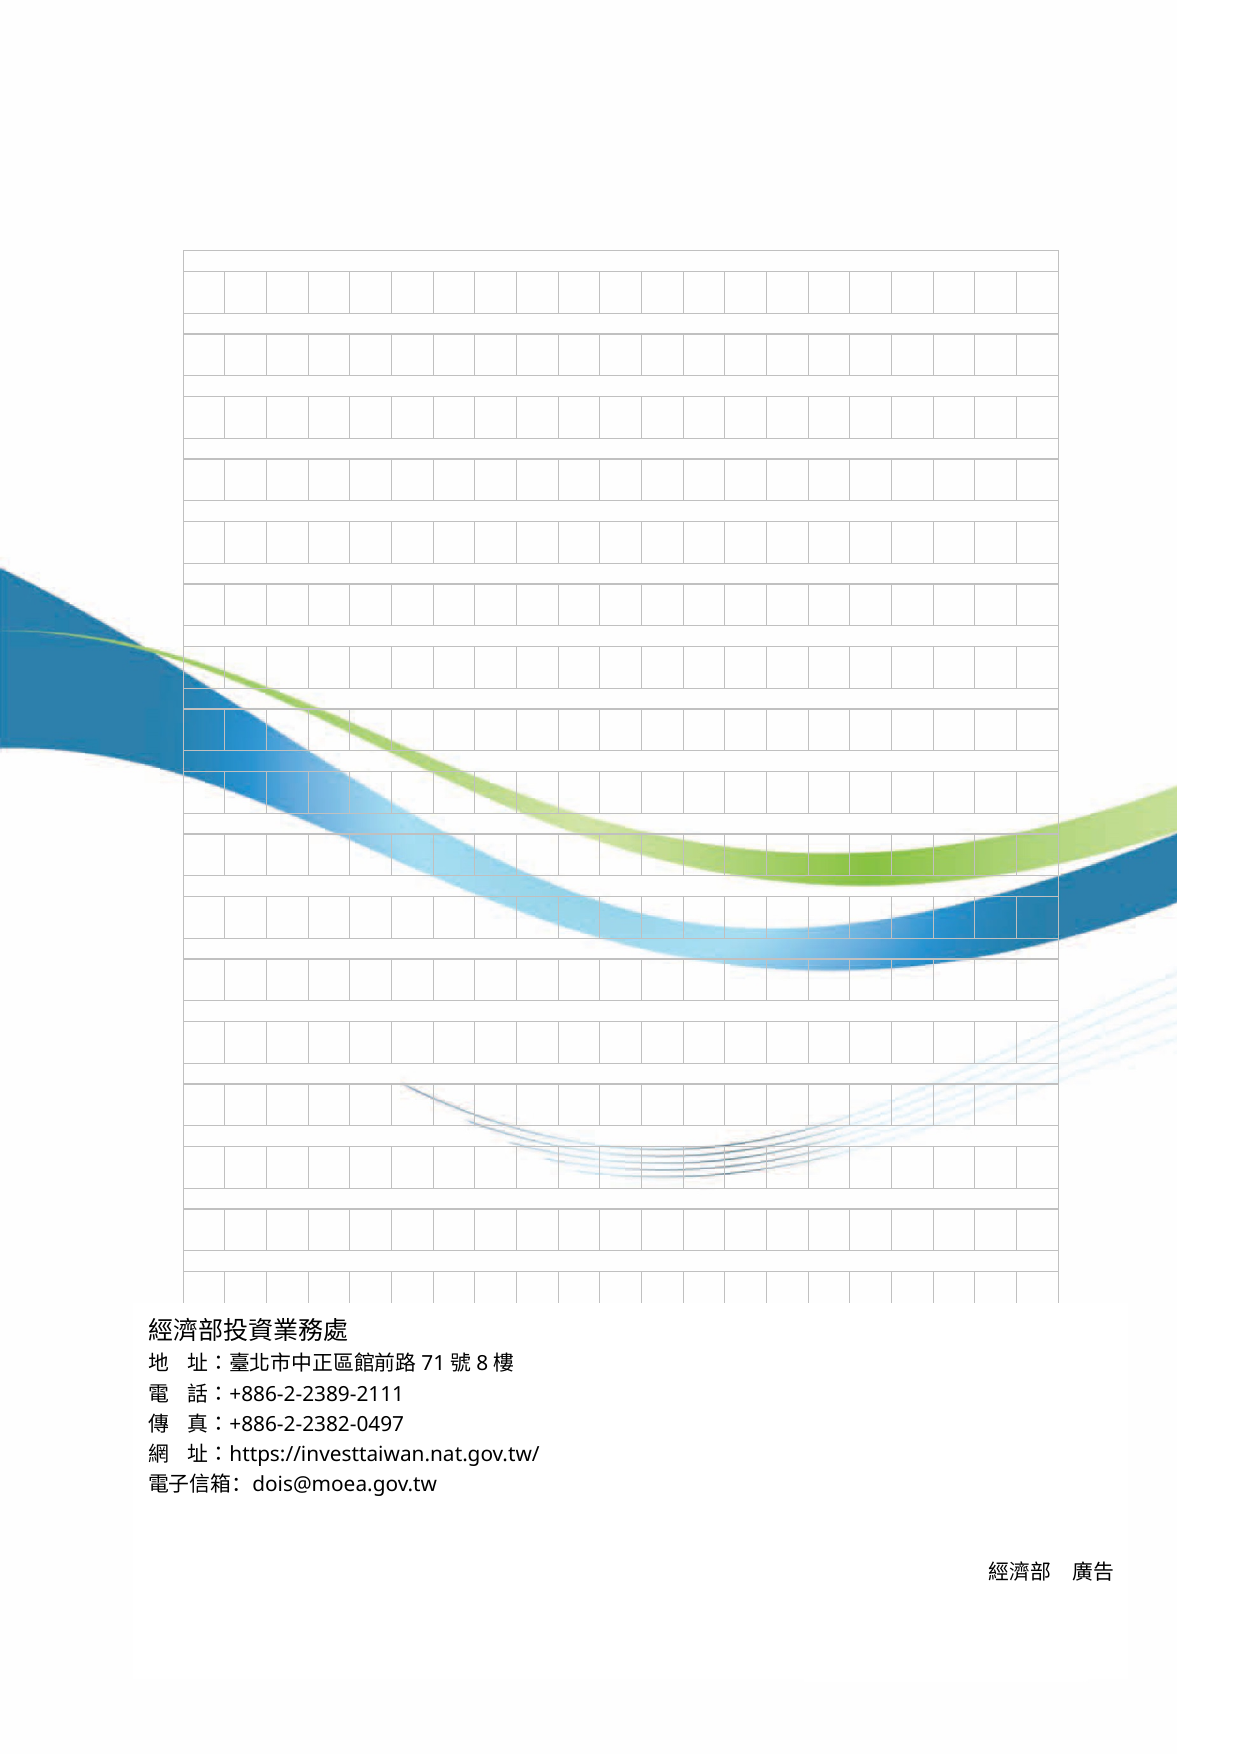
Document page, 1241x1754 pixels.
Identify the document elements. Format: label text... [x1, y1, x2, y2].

text 經濟部投資業務處 [148, 1310, 1113, 1346]
picture [0, 0, 1177, 1754]
text 傳 真：+886-2-2382-0497 [148, 1407, 1113, 1437]
text 電 話：+886-2-2389-2111 [148, 1377, 1113, 1407]
text 網 址：https://investtaiwan.nat.gov.tw/ [148, 1437, 1113, 1468]
text 地 址：臺北市中正區館前路 71 號 8 樓 [148, 1346, 1113, 1377]
text 經濟部 廣告 [148, 1555, 1113, 1585]
text 電子信箱：dois@moea.gov.tw [148, 1468, 1113, 1498]
